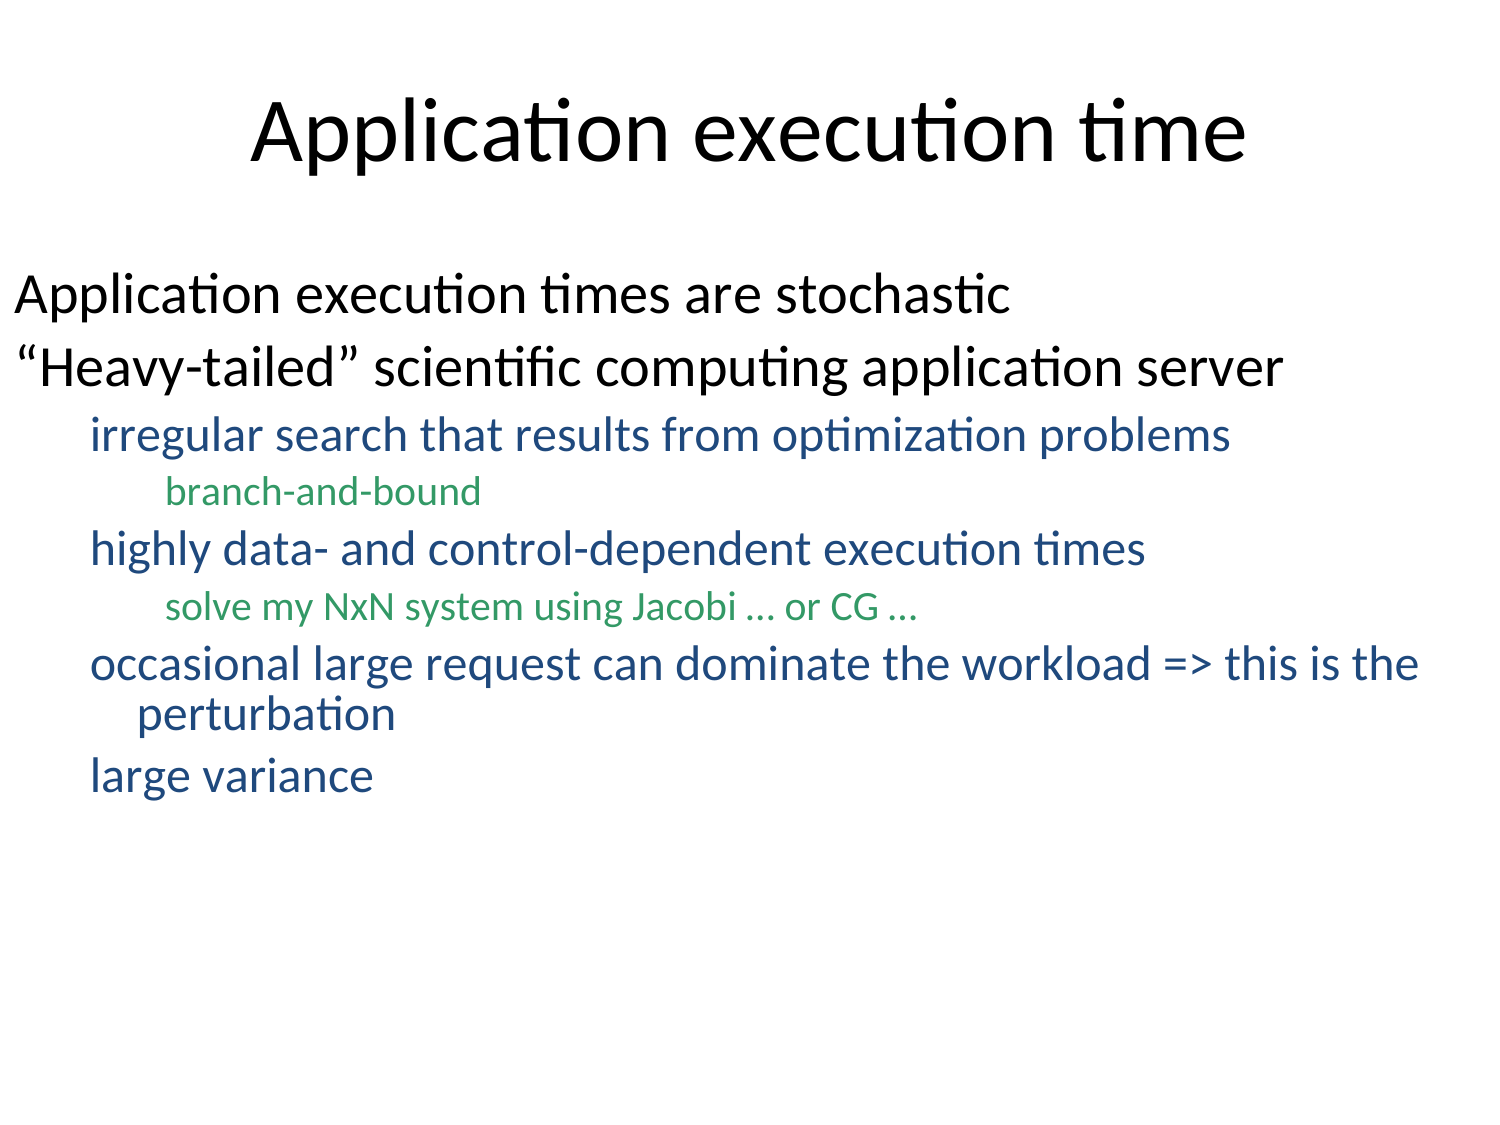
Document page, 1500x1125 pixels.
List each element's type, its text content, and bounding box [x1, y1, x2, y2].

title Application execution time [75, 45, 1426, 233]
list Application execution times are stochastic “Heavy-tailed” scientific computing application server irregular search that results from optimization problems branch-and-bound highly data- and control-dependent execution times solve my NxN system using Jacobi … or CG … occasional large request can dominate the workload => this is the perturbation large variance [0, 262, 1500, 1038]
